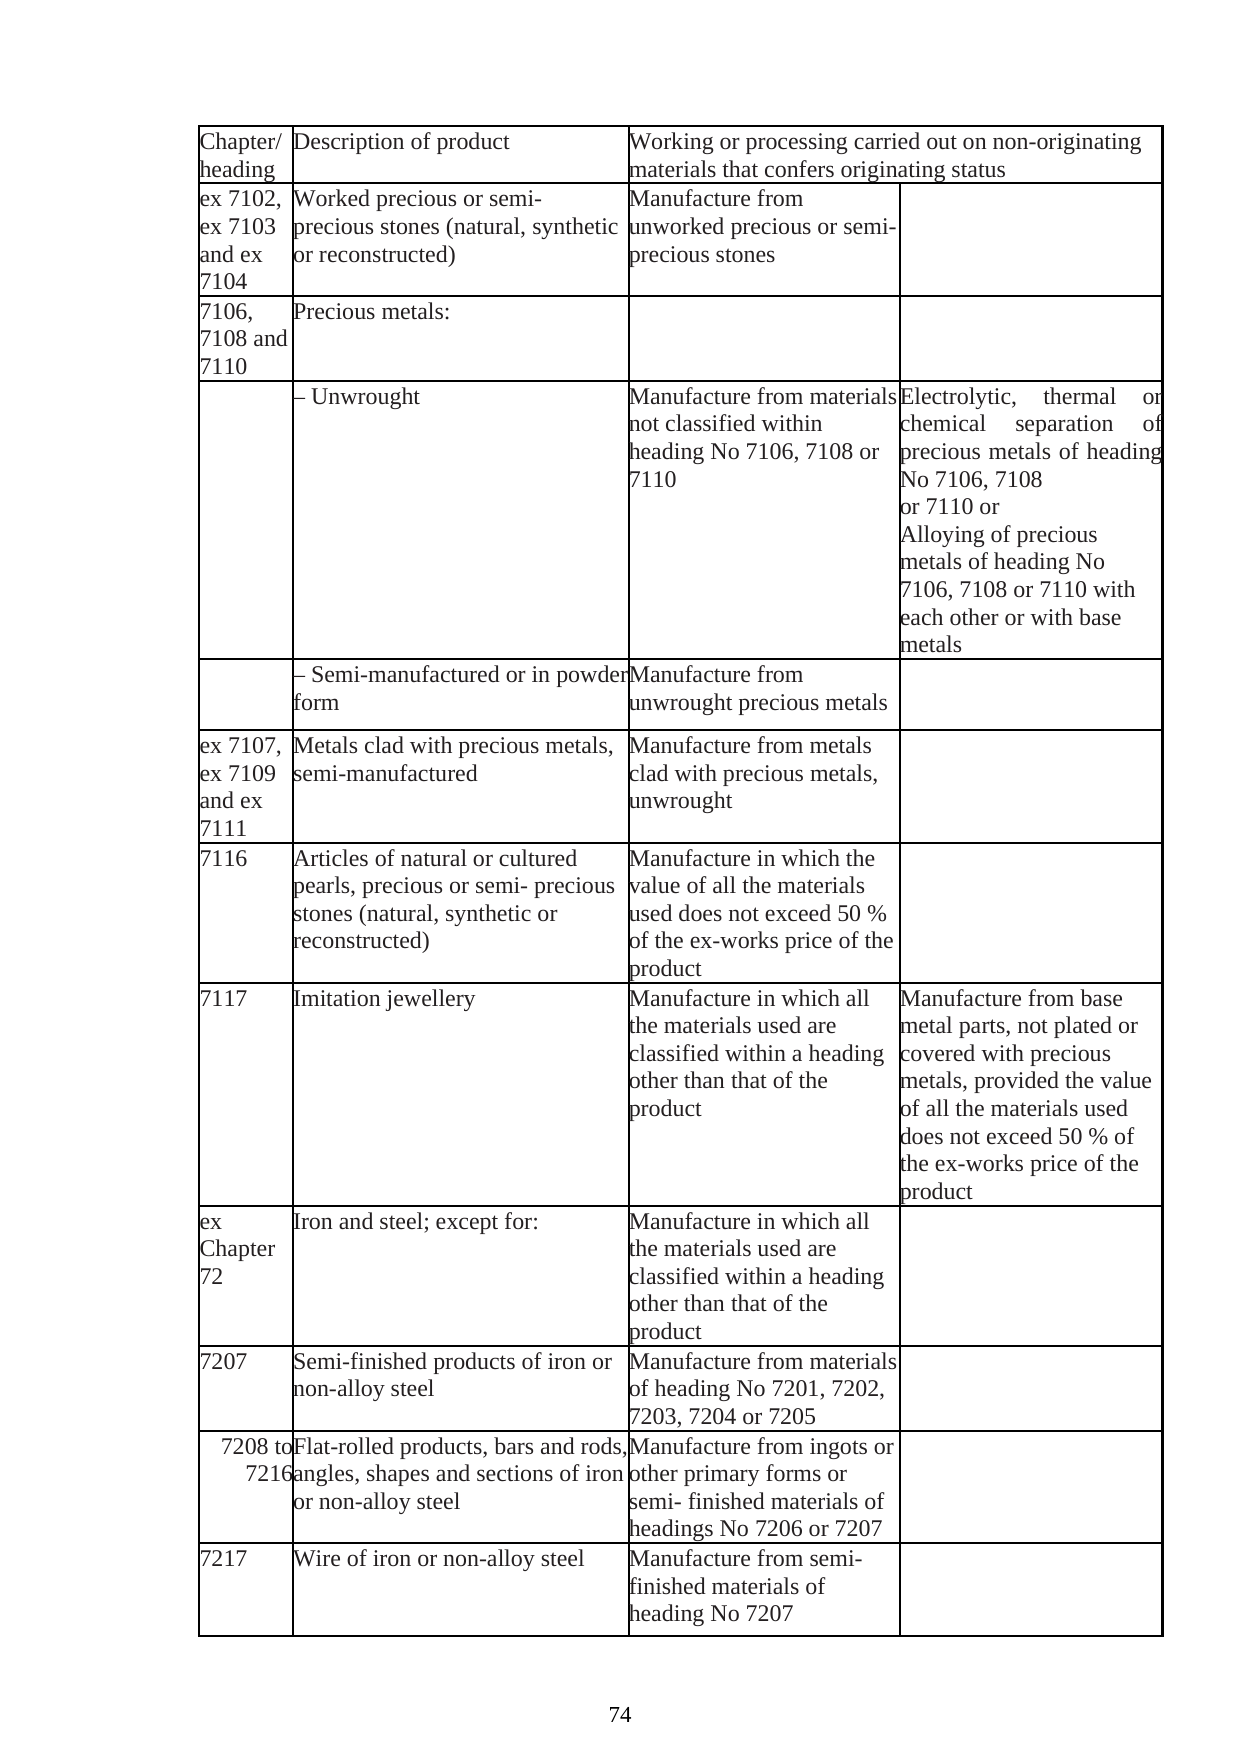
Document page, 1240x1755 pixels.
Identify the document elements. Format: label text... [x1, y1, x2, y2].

table_cell 7117 [200, 984, 292, 1204]
table_cell [901, 660, 1161, 729]
table_cell Manufacture from ingots or other primary forms or semi- finished materials of headings No 7206 or 7207 [630, 1432, 899, 1542]
table_cell Manufacture from base metal parts, not plated or covered with precious metals, provided the value of all the materials used does not exceed 50 % of the ex-works price of the product [901, 984, 1161, 1204]
table_cell [901, 184, 1161, 295]
table_cell Semi-finished products of iron or non-alloy steel [294, 1347, 628, 1429]
table_cell Articles of natural or cultured pearls, precious or semi- precious stones (natural, synthetic or reconstructed) [294, 844, 628, 982]
table_cell [901, 731, 1161, 842]
table_cell 7207 [200, 1347, 292, 1429]
table_cell [630, 297, 899, 380]
table_cell 7217 [200, 1544, 292, 1634]
table_cell Manufacture from semi- finished materials of heading No 7207 [630, 1544, 899, 1634]
table_cell [901, 1432, 1161, 1542]
table_cell [200, 382, 292, 658]
table_cell Worked precious or semi- precious stones (natural, synthetic or reconstructed) [294, 184, 628, 295]
table_cell Manufacture in which the value of all the materials used does not exceed 50 % of the ex-works price of the product [630, 844, 899, 982]
table_cell Manufacture from unwrought precious metals [630, 660, 899, 729]
table_cell [200, 660, 292, 729]
table_header Chapter/ heading [200, 127, 292, 182]
table_cell [901, 297, 1161, 380]
table_cell [901, 1207, 1161, 1345]
table_cell [901, 1347, 1161, 1429]
table_cell Iron and steel; except for: [294, 1207, 628, 1345]
table_cell ex 7102, ex 7103 and ex 7104 [200, 184, 292, 295]
table_cell Wire of iron or non-alloy steel [294, 1544, 628, 1634]
table_header Working or processing carried out on non-originating materials that confers originating status [630, 127, 1161, 182]
table_cell ex 7107, ex 7109 and ex 7111 [200, 731, 292, 842]
table_cell Manufacture in which all the materials used are classified within a heading other than that of the product [630, 984, 899, 1204]
table_cell Manufacture from materials not classified within heading No 7106, 7108 or 7110 [630, 382, 899, 658]
table_cell [901, 844, 1161, 982]
table_cell Manufacture from materials of heading No 7201, 7202, 7203, 7204 or 7205 [630, 1347, 899, 1429]
table_cell Manufacture from metals clad with precious metals, unwrought [630, 731, 899, 842]
table_cell Flat-rolled products, bars and rods, angles, shapes and sections of iron or non-alloy steel [294, 1432, 628, 1542]
table_cell ex Chapter 72 [200, 1207, 292, 1345]
table_cell Precious metals: [294, 297, 628, 380]
table_cell 7116 [200, 844, 292, 982]
table_cell 7208 to 7216 [200, 1432, 292, 1542]
table_header Description of product [294, 127, 628, 182]
table_cell Imitation jewellery [294, 984, 628, 1204]
table_cell Manufacture in which all the materials used are classified within a heading other than that of the product [630, 1207, 899, 1345]
table_cell 7106, 7108 and 7110 [200, 297, 292, 380]
table_cell – Semi-manufactured or in powder form [294, 660, 628, 729]
table_cell Manufacture from unworked precious or semi-precious stones [630, 184, 899, 295]
table_cell Metals clad with precious metals, semi-manufactured [294, 731, 628, 842]
table_cell Electrolytic, thermal or chemical separation of precious metals of heading No 7106, 7108 or 7110 or Alloying of precious metals of heading No 7106, 7108 or 7110 with each other or with base metals [901, 382, 1161, 658]
table_cell [901, 1544, 1161, 1634]
table_cell – Unwrought [294, 382, 628, 658]
